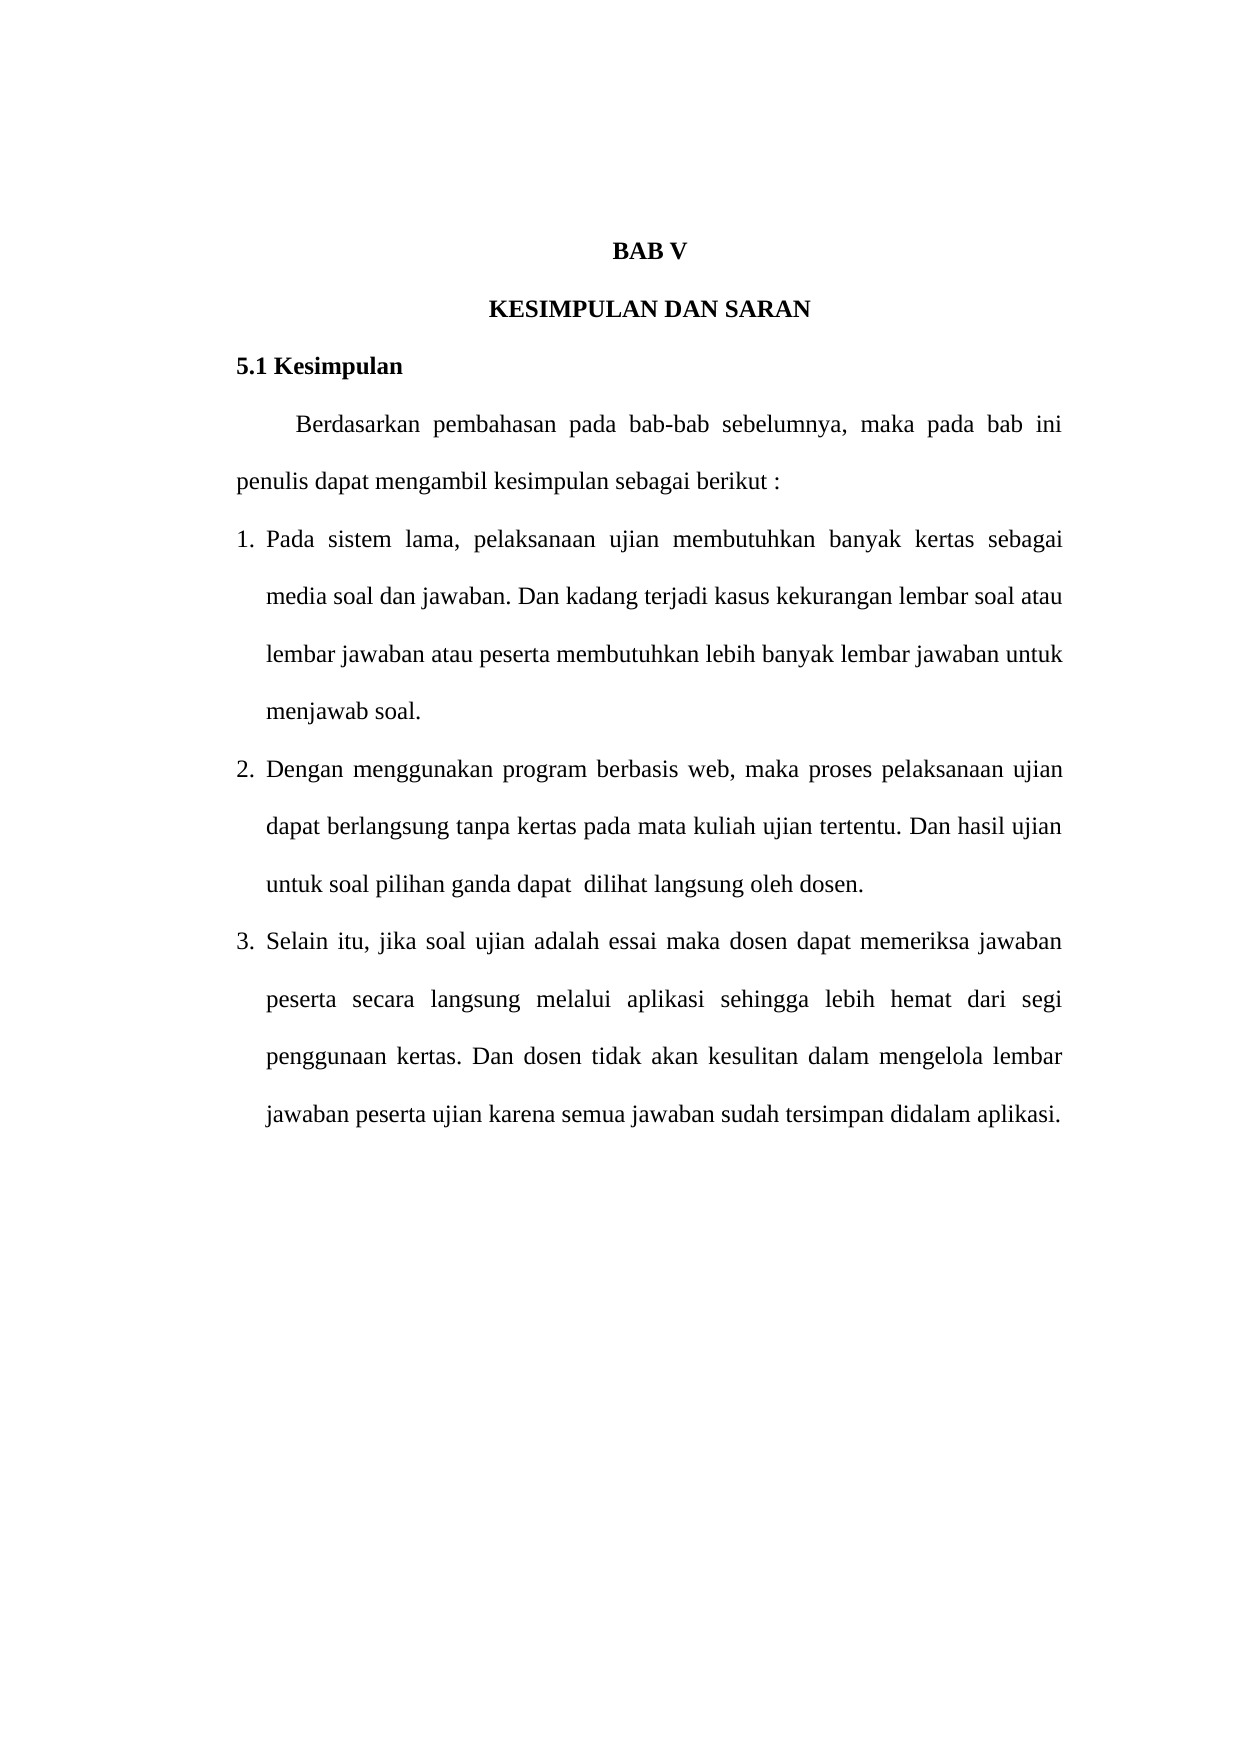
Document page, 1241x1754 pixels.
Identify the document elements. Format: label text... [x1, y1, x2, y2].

subtitle 5.1 Kesimpulan [236, 351, 1063, 380]
subtitle BAB V [236, 236, 1063, 265]
list Dengan menggunakan program berbasis web, maka proses pelaksanaan ujian dapat berlangsung tanpa kertas pada mata kuliah ujian tertentu. Dan hasil ujian untuk soal pilihan ganda dapat dilihat langsung oleh dosen. [236, 754, 1063, 897]
subtitle KESIMPULAN DAN SARAN [236, 294, 1063, 322]
text Berdasarkan pembahasan pada bab-bab sebelumnya, maka pada bab ini penulis dapat mengambil kesimpulan sebagai berikut : [236, 409, 1063, 495]
list Pada sistem lama, pelaksanaan ujian membutuhkan banyak kertas sebagai media soal dan jawaban. Dan kadang terjadi kasus kekurangan lembar soal atau lembar jawaban atau peserta membutuhkan lebih banyak lembar jawaban untuk menjawab soal. [236, 524, 1063, 725]
list Selain itu, jika soal ujian adalah essai maka dosen dapat memeriksa jawaban peserta secara langsung melalui aplikasi sehingga lebih hemat dari segi penggunaan kertas. Dan dosen tidak akan kesulitan dalam mengelola lembar jawaban peserta ujian karena semua jawaban sudah tersimpan didalam aplikasi. [236, 926, 1063, 1127]
